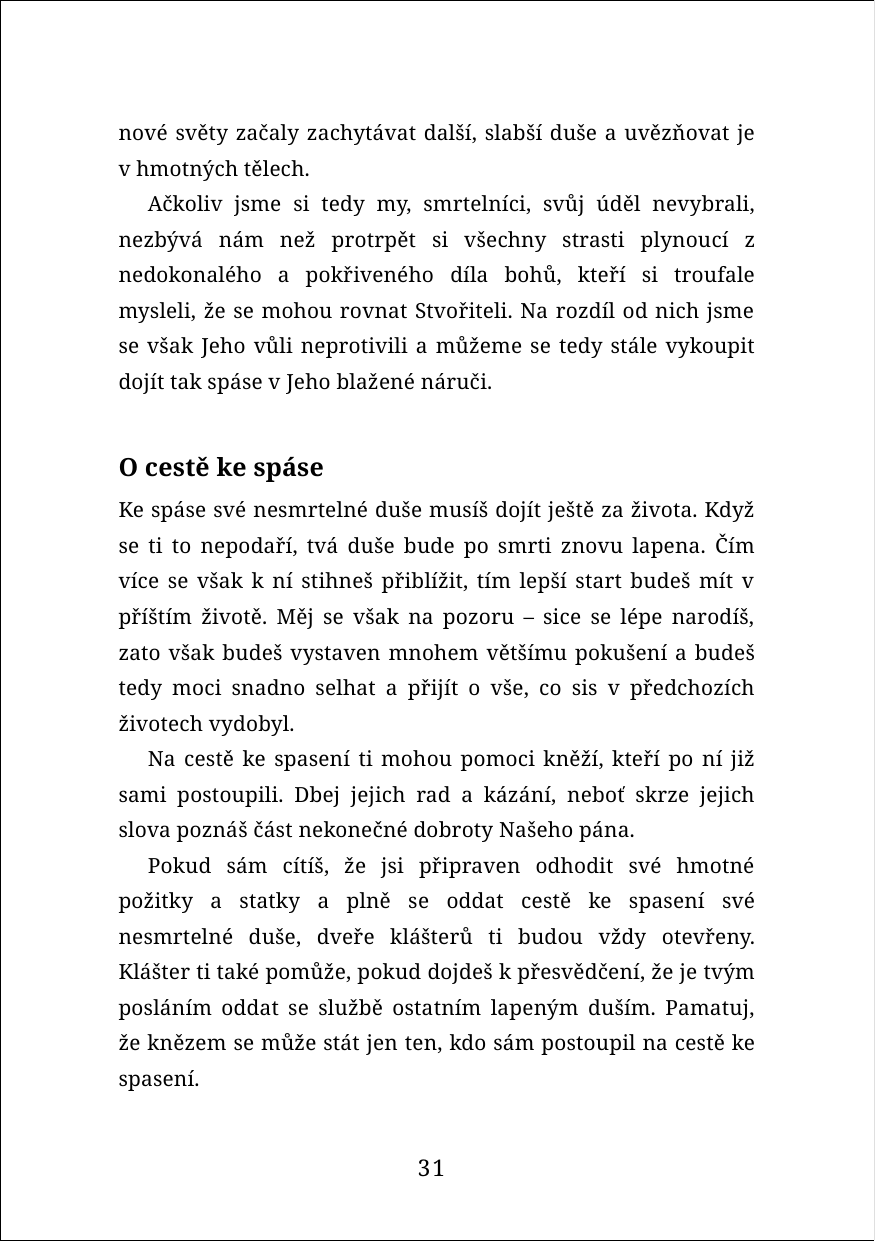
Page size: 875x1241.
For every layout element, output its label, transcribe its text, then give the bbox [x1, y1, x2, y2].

subtitle O cestě ke spáse [118, 450, 756, 484]
text nové světy začaly zachytávat další, slabší duše a uvězňovat je v hmotných tělech. Ačkoliv jsme si tedy my, smrtelníci, svůj úděl nevybrali, nezbývá nám než protrpět si všechny strasti plynoucí z nedokonalého a pokřiveného díla bohů, kteří si troufale mysleli, že se mohou rovnat Stvořiteli. Na rozdíl od nich jsme se však Jeho vůli neprotivili a můžeme se tedy stále vykoupit dojít tak spáse v Jeho blažené náruči. [118, 118, 756, 395]
text Ke spáse své nesmrtelné duše musíš dojít ještě za života. Když se ti to nepodaří, tvá duše bude po smrti znovu lapena. Čím více se však k ní stihneš přiblížit, tím lepší start budeš mít v příštím životě. Měj se však na pozoru – sice se lépe narodíš, zato však budeš vystaven mnohem většímu pokušení a budeš tedy moci snadno selhat a přijít o vše, co sis v předchozích životech vydobyl. Na cestě ke spasení ti mohou pomoci kněží, kteří po ní již sami postoupili. Dbej jejich rad a kázání, neboť skrze jejich slova poznáš část nekonečné dobroty Našeho pána. Pokud sám cítíš, že jsi připraven odhodit své hmotné požitky a statky a plně se oddat cestě ke spasení své nesmrtelné duše, dveře klášterů ti budou vždy otevřeny. Klášter ti také pomůže, pokud dojdeš k přesvědčení, že je tvým posláním oddat se službě ostatním lapeným duším. Pamatuj, že knězem se může stát jen ten, kdo sám postoupil na cestě ke spasení. [118, 496, 756, 1092]
